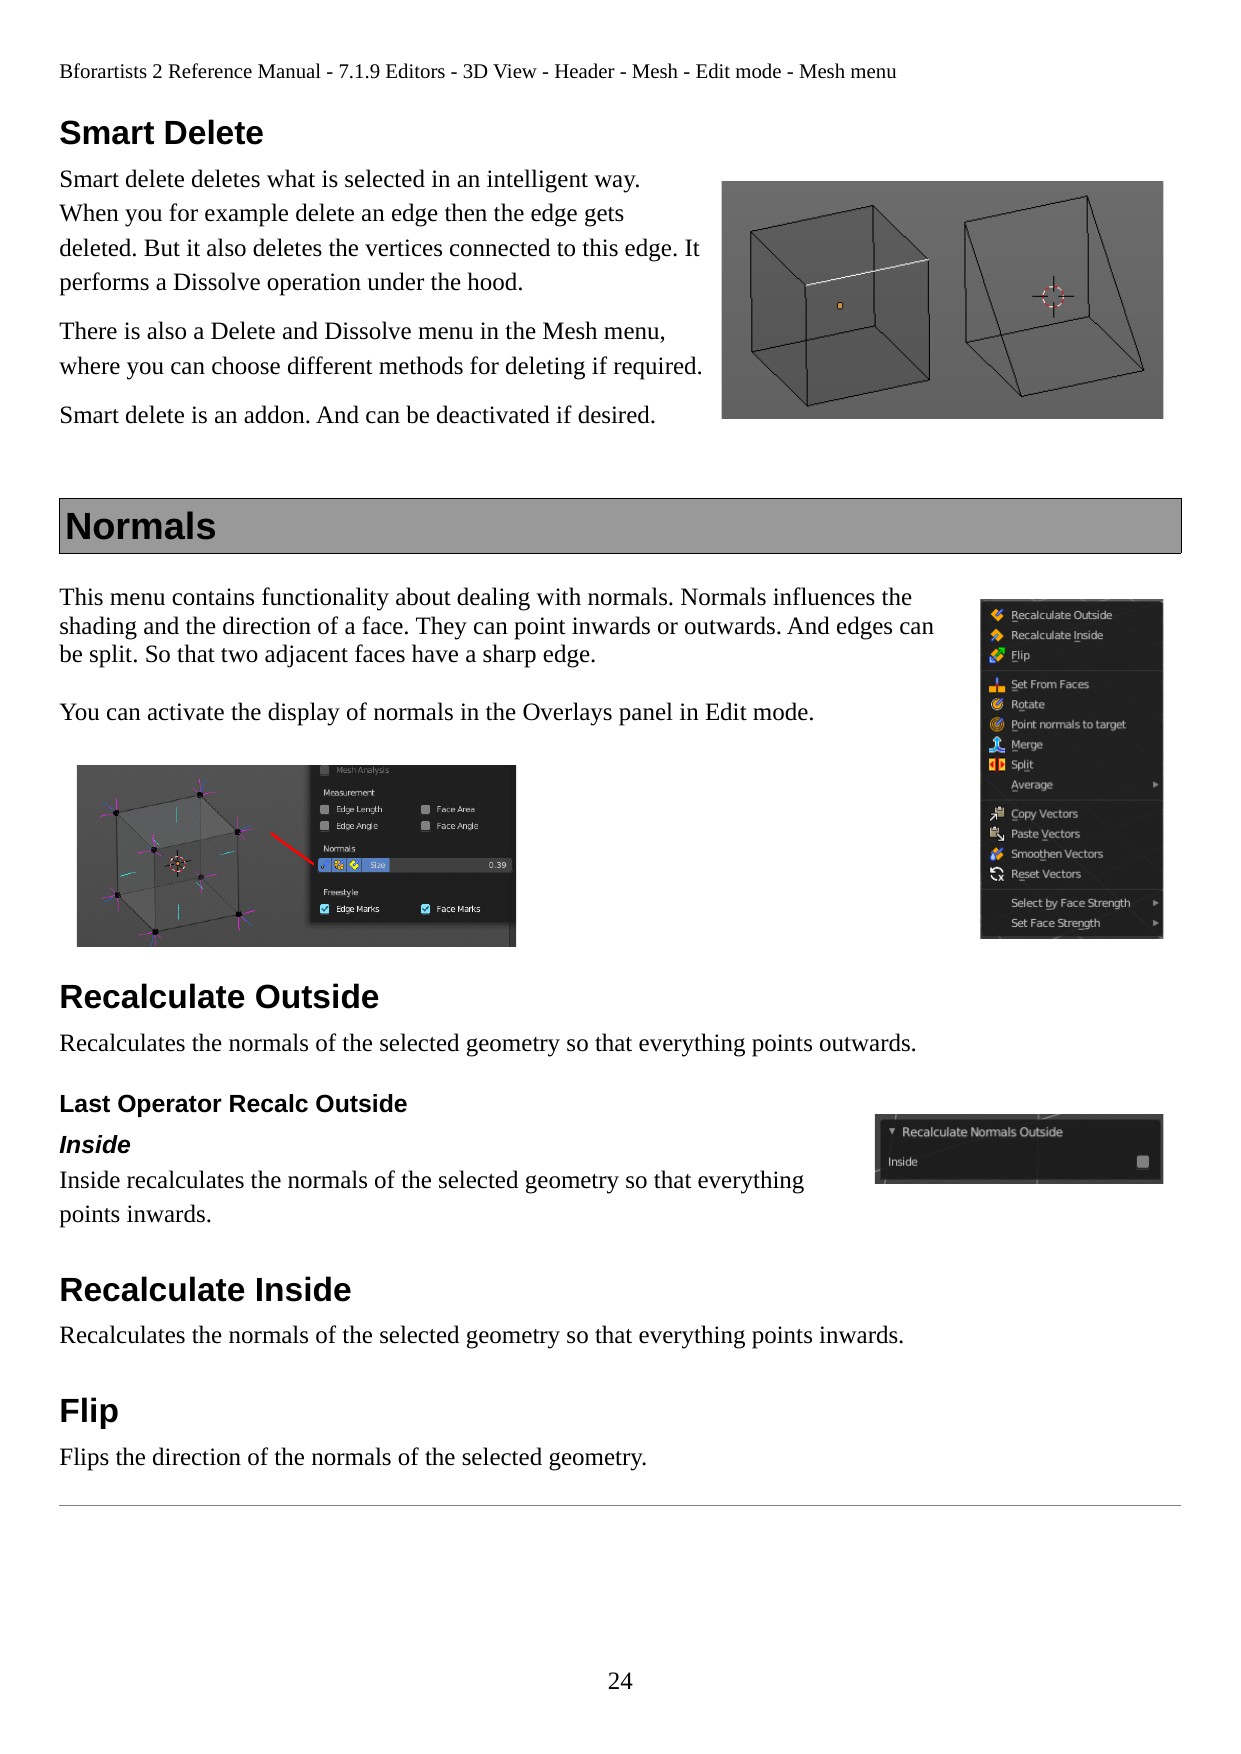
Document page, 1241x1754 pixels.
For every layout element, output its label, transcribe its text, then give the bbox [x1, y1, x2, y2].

picture [874, 1114, 1164, 1184]
subtitle Flip [59, 1391, 1181, 1429]
picture [721, 181, 1164, 419]
subtitle Recalculate Inside [59, 1269, 1181, 1308]
text Inside recalculates the normals of the selected geometry so that everything points inwards. [59, 1165, 1181, 1228]
text Flips the direction of the normals of the selected geometry. [59, 1442, 1181, 1470]
text Smart delete deletes what is selected in an intelligent way. When you for example delete an edge then the edge gets deleted. But it also deletes the vertices connected to this edge. It performs a Dissolve operation under the hood. [59, 164, 1181, 296]
subtitle Inside [59, 1130, 874, 1159]
text Recalculates the normals of the selected geometry so that everything points inwards. [59, 1321, 1181, 1349]
text Recalculates the normals of the selected geometry so that everything points outwards. [59, 1028, 1181, 1056]
text This menu contains functionality about dealing with normals. Normals influences the shading and the direction of a face. They can point inwards or outwards. And edges can be split. So that two adjacent faces have a sharp edge. [59, 582, 1181, 668]
text You can activate the display of normals in the Overlays panel in Edit mode. [59, 697, 980, 726]
subtitle Last Operator Recalc Outside [59, 1089, 1181, 1118]
text There is also a Delete and Dissolve menu in the Mesh menu, where you can choose different methods for deleting if required. [59, 316, 721, 379]
subtitle [1164, 1130, 1181, 1159]
table_header Normals [60, 499, 1181, 553]
subtitle Smart Delete [59, 113, 1181, 151]
picture [76, 765, 517, 947]
subtitle Recalculate Outside [59, 977, 1181, 1015]
picture [980, 599, 1164, 939]
text Smart delete is an addon. And can be deactivated if desired. [59, 400, 1181, 428]
